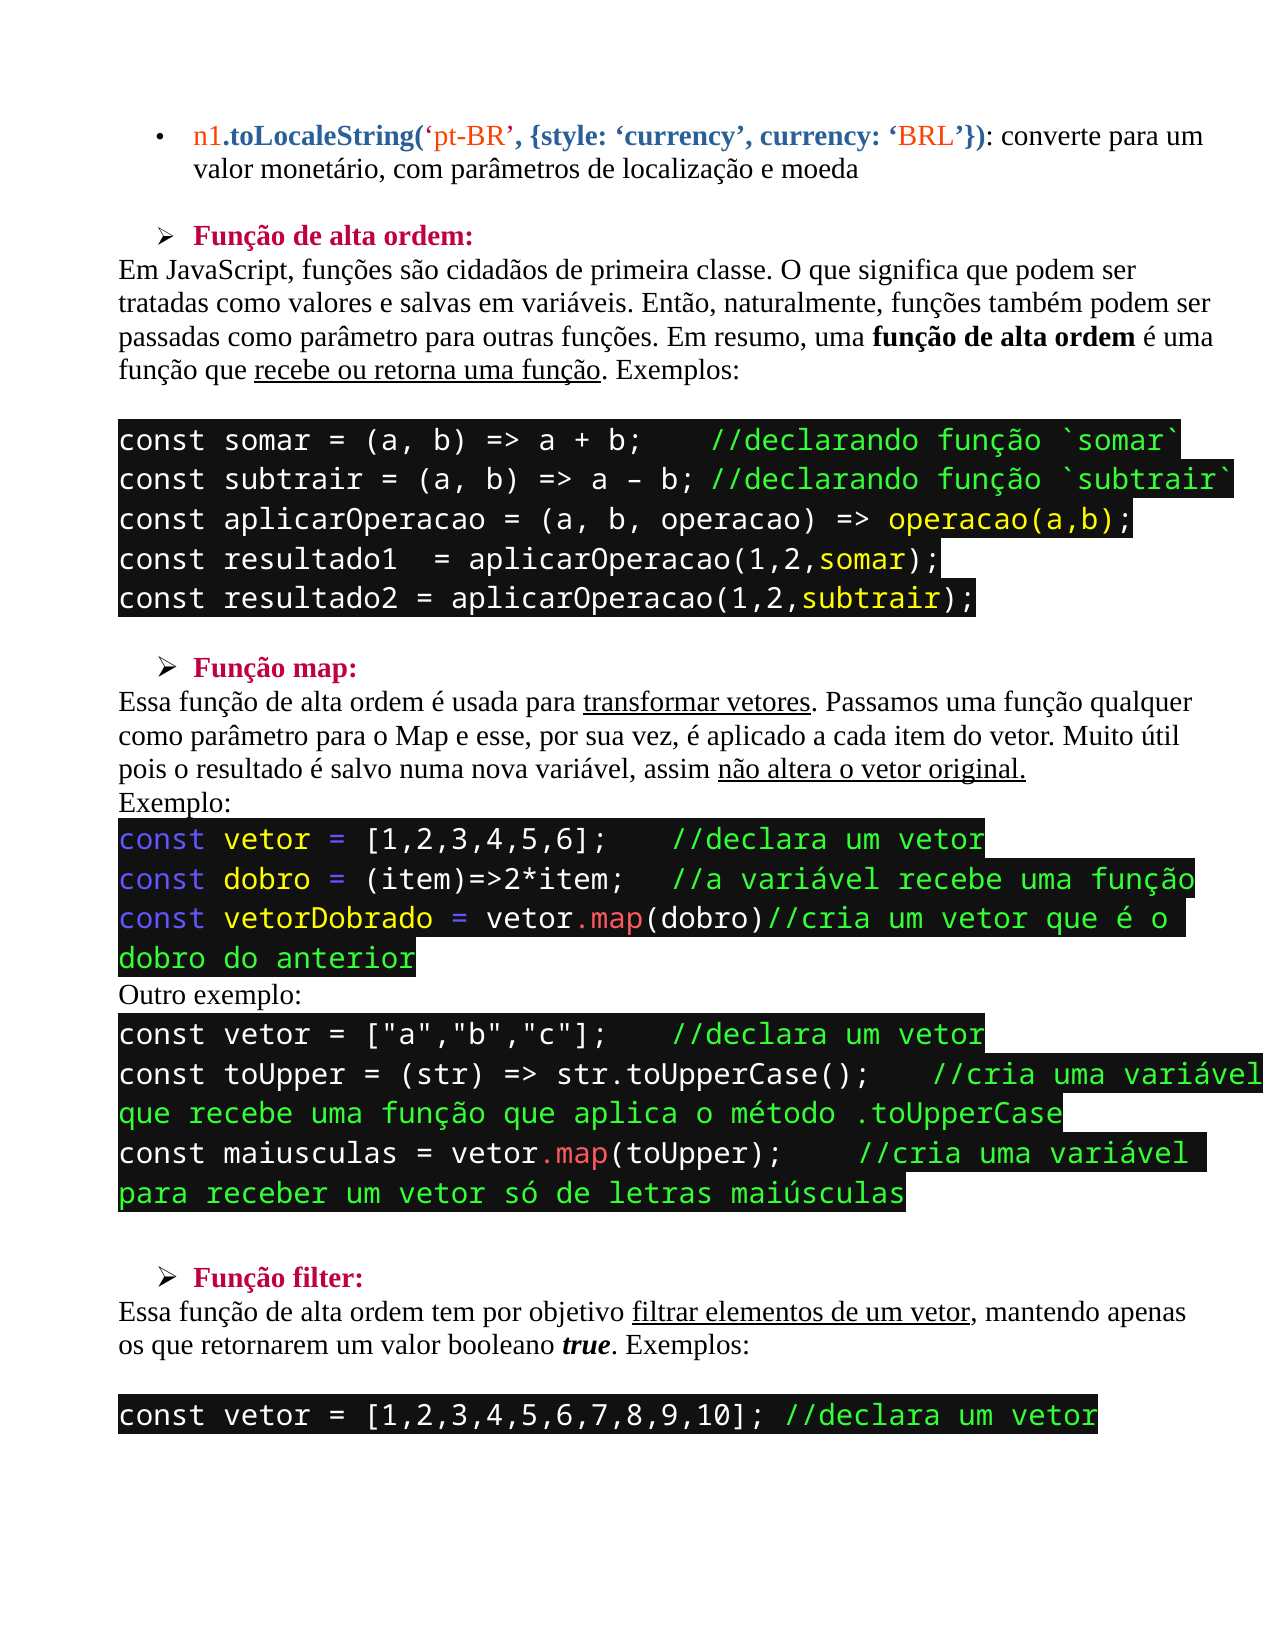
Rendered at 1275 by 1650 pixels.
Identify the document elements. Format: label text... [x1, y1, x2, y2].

text const aplicarOperacao = (a, b, operacao) => operacao(a,b); [118, 498, 1217, 538]
list Função filter: [156, 1260, 1217, 1294]
text Em JavaScript, funções são cidadãos de primeira classe. O que significa que podem ser tratadas como valores e salvas em variáveis. Então, naturalmente, funções também podem ser passadas como parâmetro para outras funções. Em resumo, uma função de alta ordem é uma função que recebe ou retorna uma função. Exemplos: [118, 252, 1217, 386]
text const vetor = [1,2,3,4,5,6]; //declara um vetor [118, 818, 1217, 858]
list Função de alta ordem: [156, 218, 1217, 252]
text const vetor = ["a","b","c"]; //declara um vetor [118, 1013, 1217, 1053]
text const resultado2 = aplicarOperacao(1,2,subtrair); [118, 578, 1217, 617]
text Essa função de alta ordem é usada para transformar vetores. Passamos uma função qualquer como parâmetro para o Map e esse, por sua vez, é aplicado a cada item do vetor. Muito útil pois o resultado é salvo numa nova variável, assim não altera o vetor original. [118, 684, 1217, 785]
text const somar = (a, b) => a + b; //declarando função `somar` [118, 419, 1240, 459]
text const resultado1 = aplicarOperacao(1,2,somar); [118, 538, 1217, 578]
text const vetor = [1,2,3,4,5,6,7,8,9,10]; //declara um vetor [118, 1394, 1217, 1434]
text const dobro = (item)=>2*item; //a variável recebe uma função const vetorDobrado = vetor.map(dobro)//cria um vetor que é o dobro do anterior [118, 858, 1246, 977]
text const maiusculas = vetor.map(toUpper); //cria uma variável para receber um vetor só de letras maiúsculas [118, 1132, 1217, 1212]
list Função map: [156, 650, 1217, 684]
list n1.toLocaleString(‘pt-BR’, {style: ‘currency’, currency: ‘BRL’}): converte para um valor monetário, com parâmetros de localização e moeda [156, 118, 1217, 185]
text Essa função de alta ordem tem por objetivo filtrar elementos de um vetor, mantendo apenas os que retornarem um valor booleano true. Exemplos: [118, 1294, 1217, 1361]
text const subtrair = (a, b) => a – b; //declarando função `subtrair` [118, 459, 1275, 498]
text Exemplo: [118, 785, 1217, 818]
text const toUpper = (str) => str.toUpperCase(); //cria uma variável que recebe uma função que aplica o método .toUpperCase [118, 1053, 1264, 1132]
text Outro exemplo: [118, 977, 1217, 1011]
